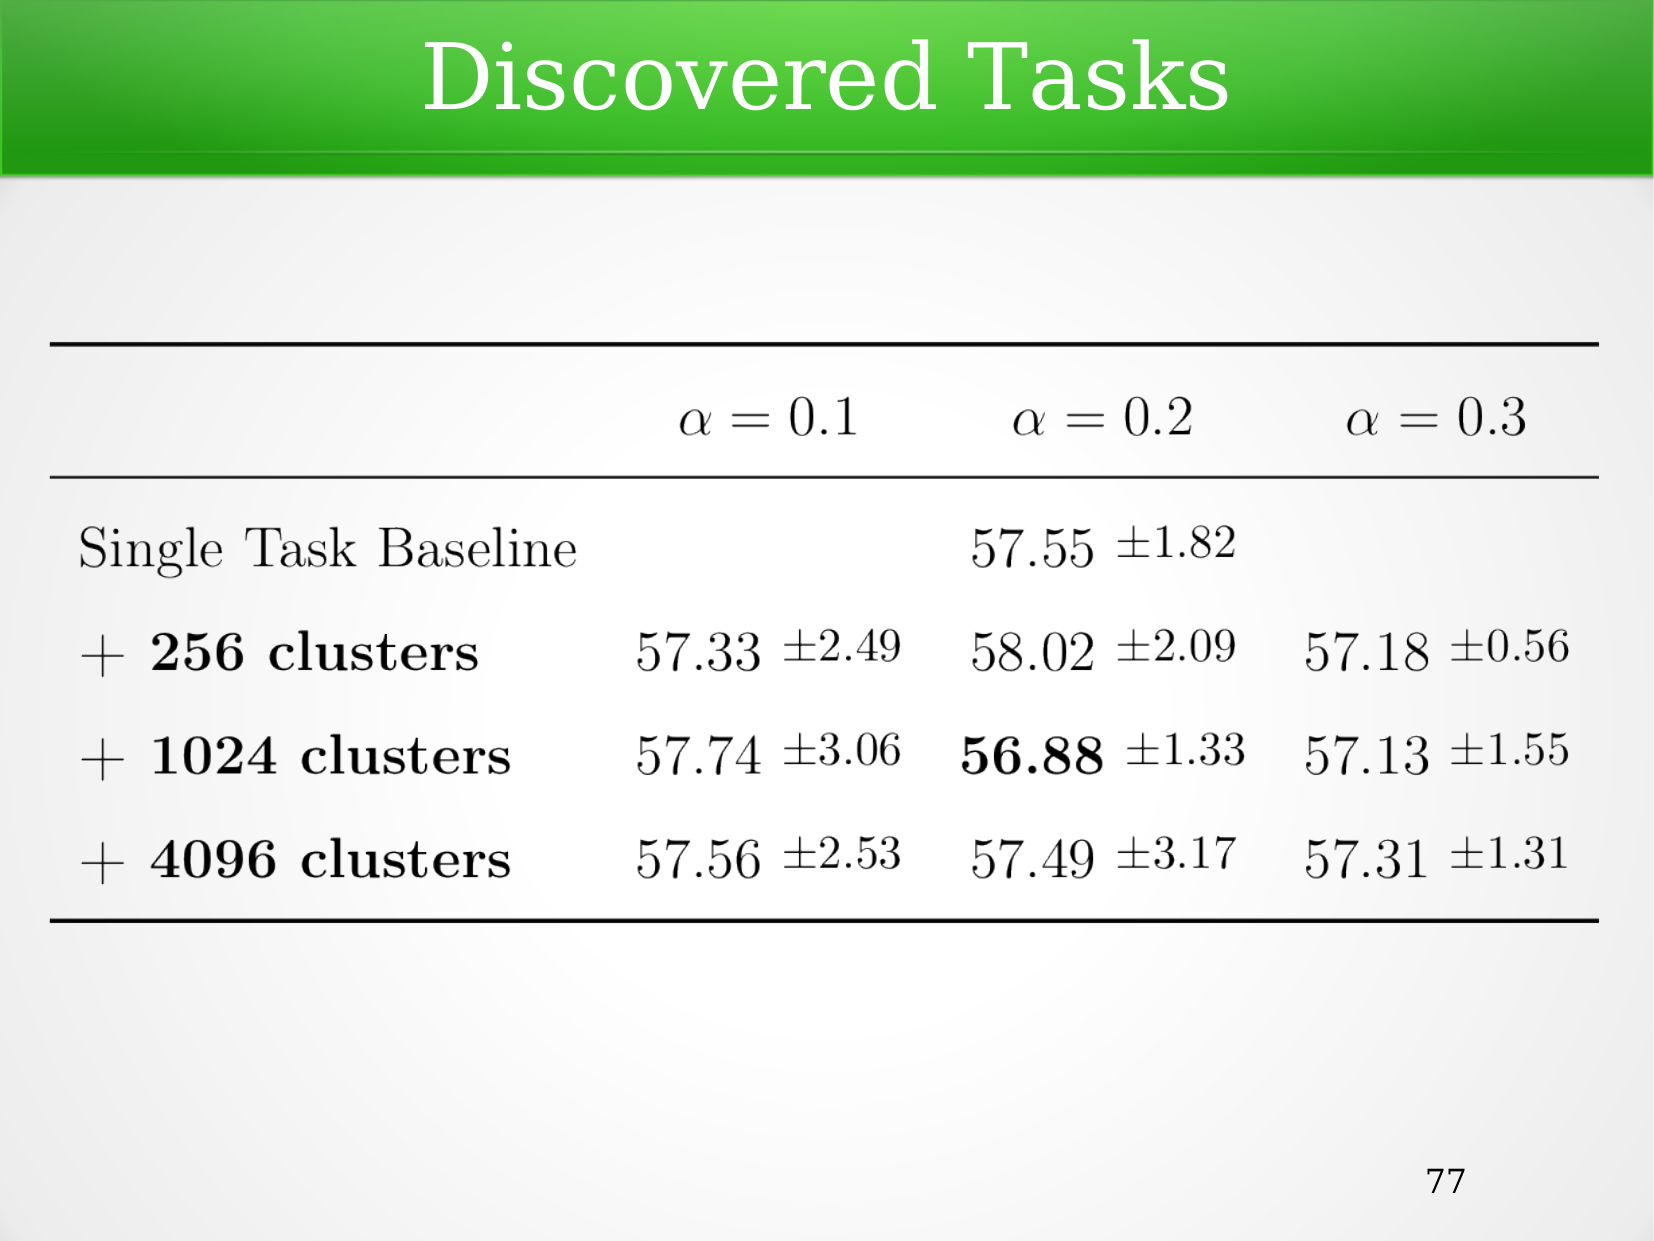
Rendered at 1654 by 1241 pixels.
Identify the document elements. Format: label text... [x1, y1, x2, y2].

title Discovered Tasks [82, 11, 1571, 154]
picture [0, 0, 1654, 1241]
